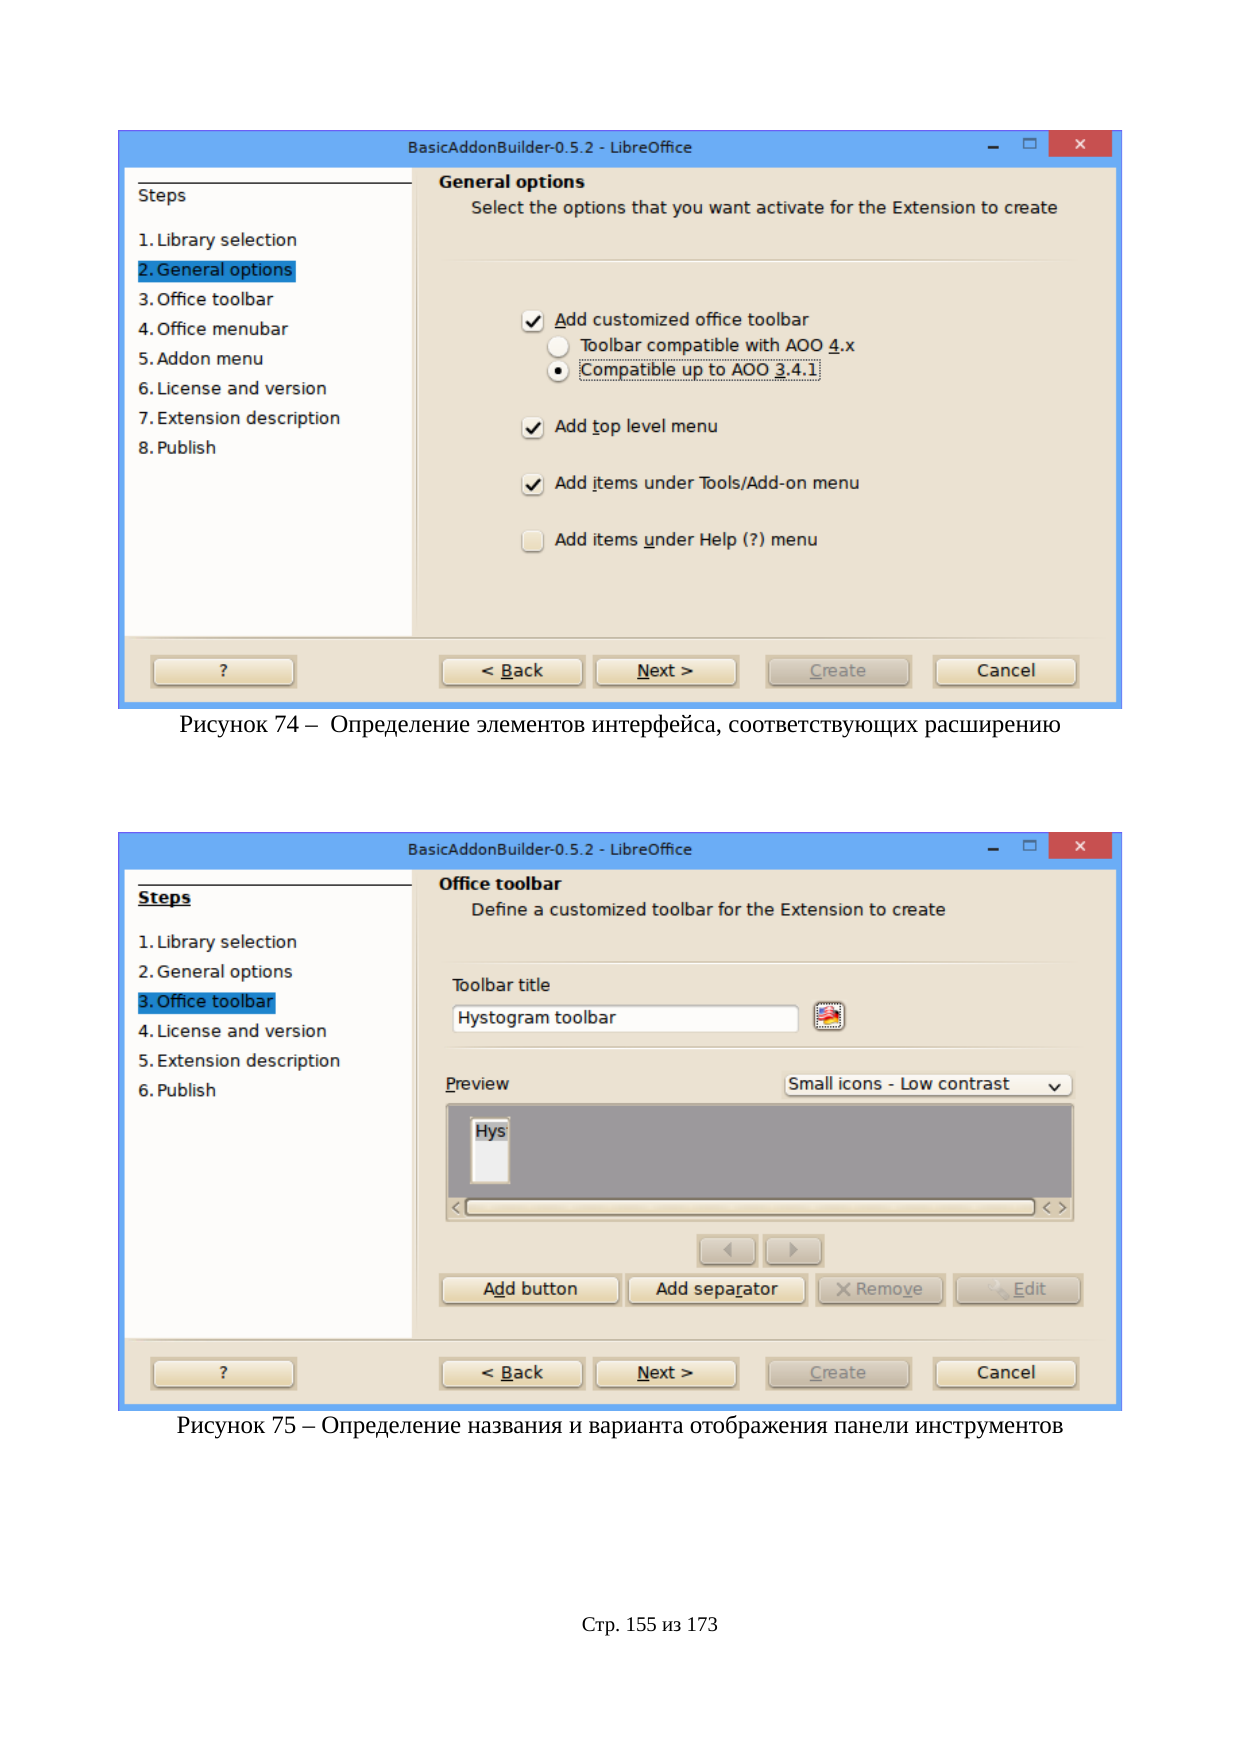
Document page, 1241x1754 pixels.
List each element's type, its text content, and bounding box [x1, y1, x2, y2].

picture [118, 832, 1123, 1411]
text Рисунок 74 – Определение элементов интерфейса, соответствующих расширению [118, 709, 1122, 737]
text Рисунок 75 – Определение названия и варианта отображения панели инструментов [118, 1411, 1122, 1439]
picture [118, 130, 1123, 709]
